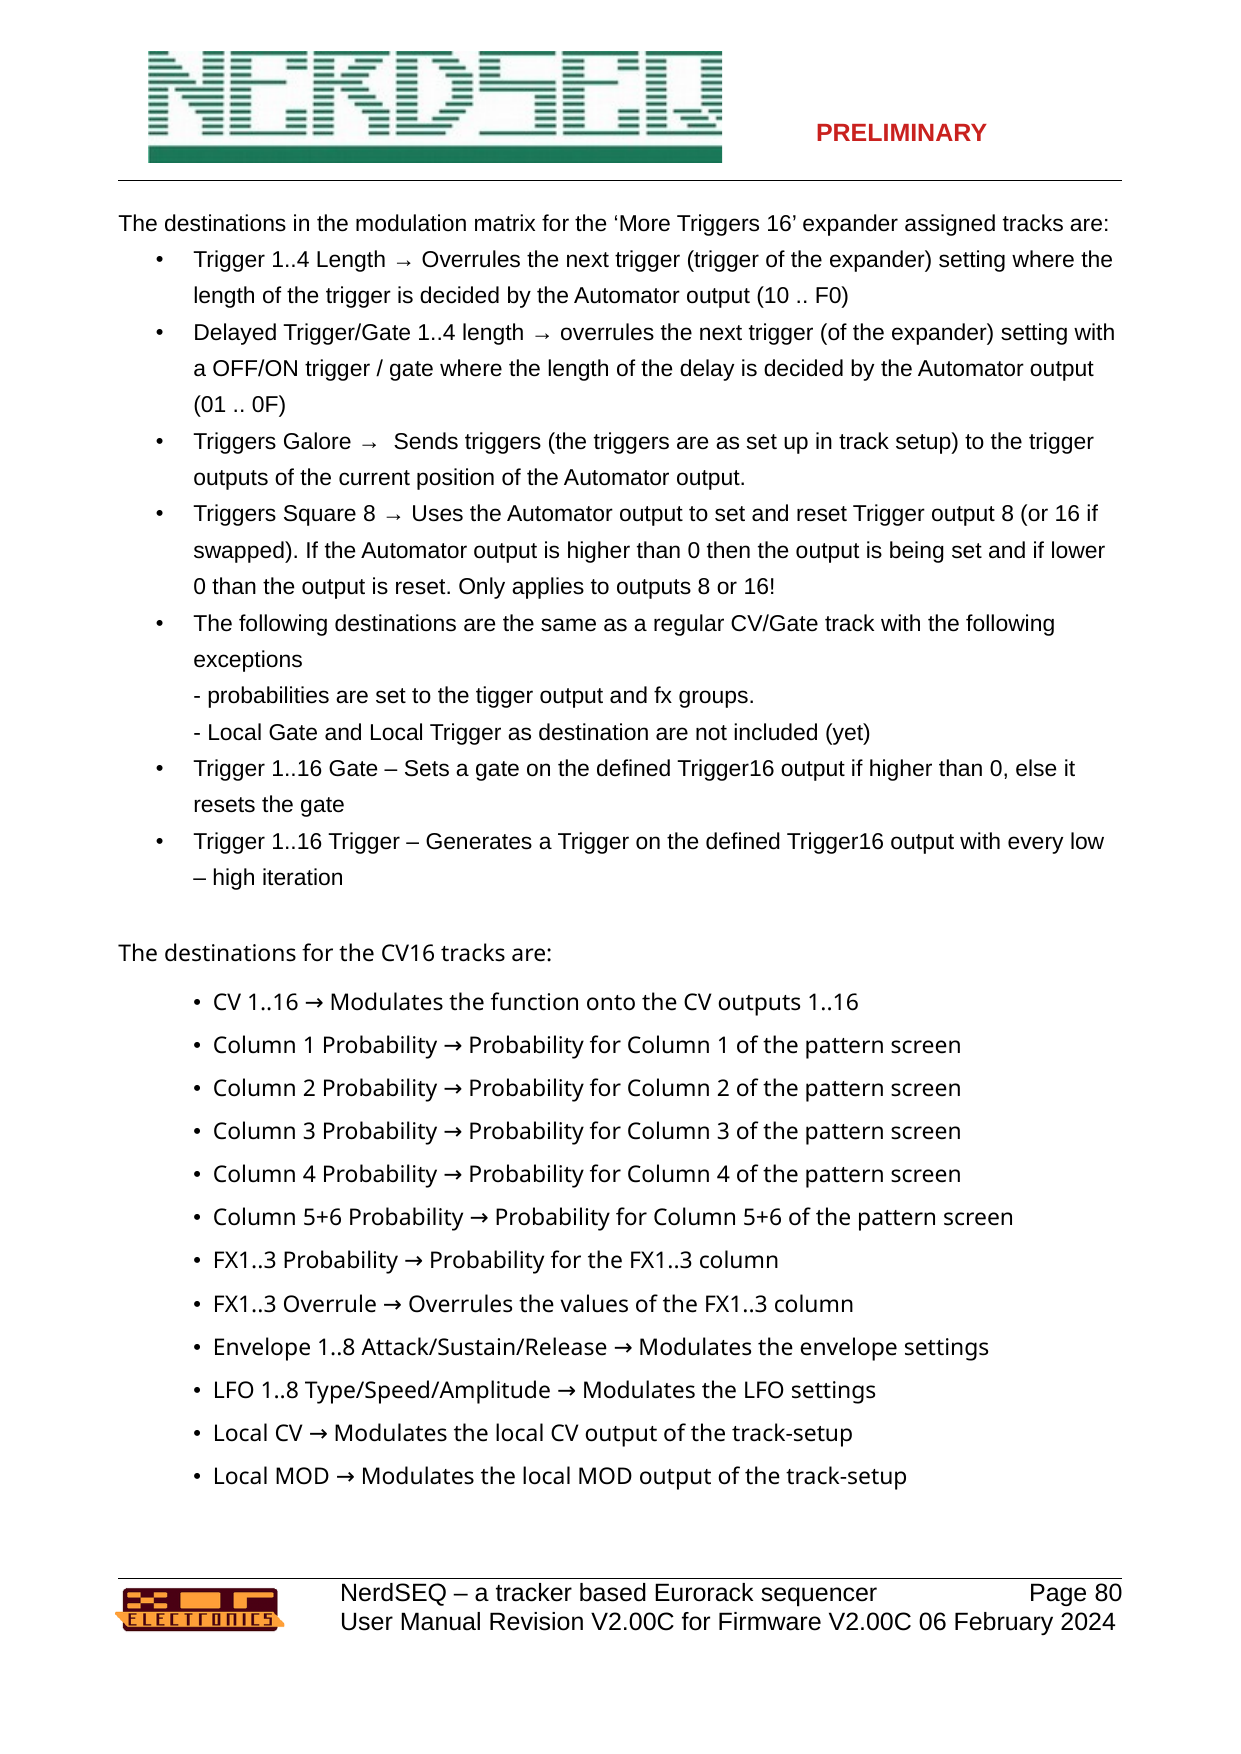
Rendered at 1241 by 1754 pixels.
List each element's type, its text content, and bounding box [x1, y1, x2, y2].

list The following destinations are the same as a regular CV/Gate track with the following exceptions - probabilities are set to the tigger output and fx groups. [156, 609, 1122, 708]
picture [148, 51, 723, 163]
text The destinations in the modulation matrix for the ‘More Triggers 16’ expander assigned tracks are: [118, 209, 1122, 236]
text • Column 2 Probability → Probability for Column 2 of the pattern screen [193, 1072, 1122, 1103]
text • Column 1 Probability → Probability for Column 1 of the pattern screen [193, 1029, 1122, 1060]
list Trigger 1..16 Gate – Sets a gate on the defined Trigger16 output if higher than 0, else it resets the gate [156, 755, 1122, 818]
list Trigger 1..16 Trigger – Generates a Trigger on the defined Trigger16 output with every low – high iteration [156, 828, 1122, 890]
text • Column 5+6 Probability → Probability for Column 5+6 of the pattern screen [193, 1201, 1122, 1233]
list Trigger 1..4 Length → Overrules the next trigger (trigger of the expander) setting where the length of the trigger is decided by the Automator output (10 .. F0) [156, 246, 1122, 309]
text • LFO 1..8 Type/Speed/Amplitude → Modulates the LFO settings [193, 1374, 1122, 1405]
text • Local MOD → Modulates the local MOD output of the track-setup [193, 1460, 1122, 1491]
text • FX1..3 Overrule → Overrules the values of the FX1..3 column [193, 1288, 1122, 1319]
text • FX1..3 Probability → Probability for the FX1..3 column [193, 1244, 1122, 1276]
text • Local CV → Modulates the local CV output of the track-setup [193, 1417, 1122, 1448]
text • Envelope 1..8 Attack/Sustain/Release → Modulates the envelope settings [193, 1331, 1122, 1362]
text • Column 4 Probability → Probability for Column 4 of the pattern screen [193, 1158, 1122, 1189]
text • Column 3 Probability → Probability for Column 3 of the pattern screen [193, 1115, 1122, 1146]
text • CV 1..16 → Modulates the function onto the CV outputs 1..16 [193, 986, 1122, 1017]
list Triggers Square 8 → Uses the Automator output to set and reset Trigger output 8 (or 16 if swapped). If the Automator output is higher than 0 then the output is being set and if lower 0 than the output is reset. Only applies to outputs 8 or 16! [156, 500, 1122, 599]
picture [115, 1584, 285, 1634]
list Delayed Trigger/Gate 1..4 length → overrules the next trigger (of the expander) setting with a OFF/ON trigger / gate where the length of the delay is decided by the Automator output (01 .. 0F) [156, 319, 1122, 418]
text The destinations for the CV16 tracks are: [118, 937, 1122, 968]
list Triggers Galore → Sends triggers (the triggers are as set up in track setup) to the trigger outputs of the current position of the Automator output. [156, 428, 1122, 490]
list - Local Gate and Local Trigger as destination are not included (yet) [156, 718, 1122, 745]
